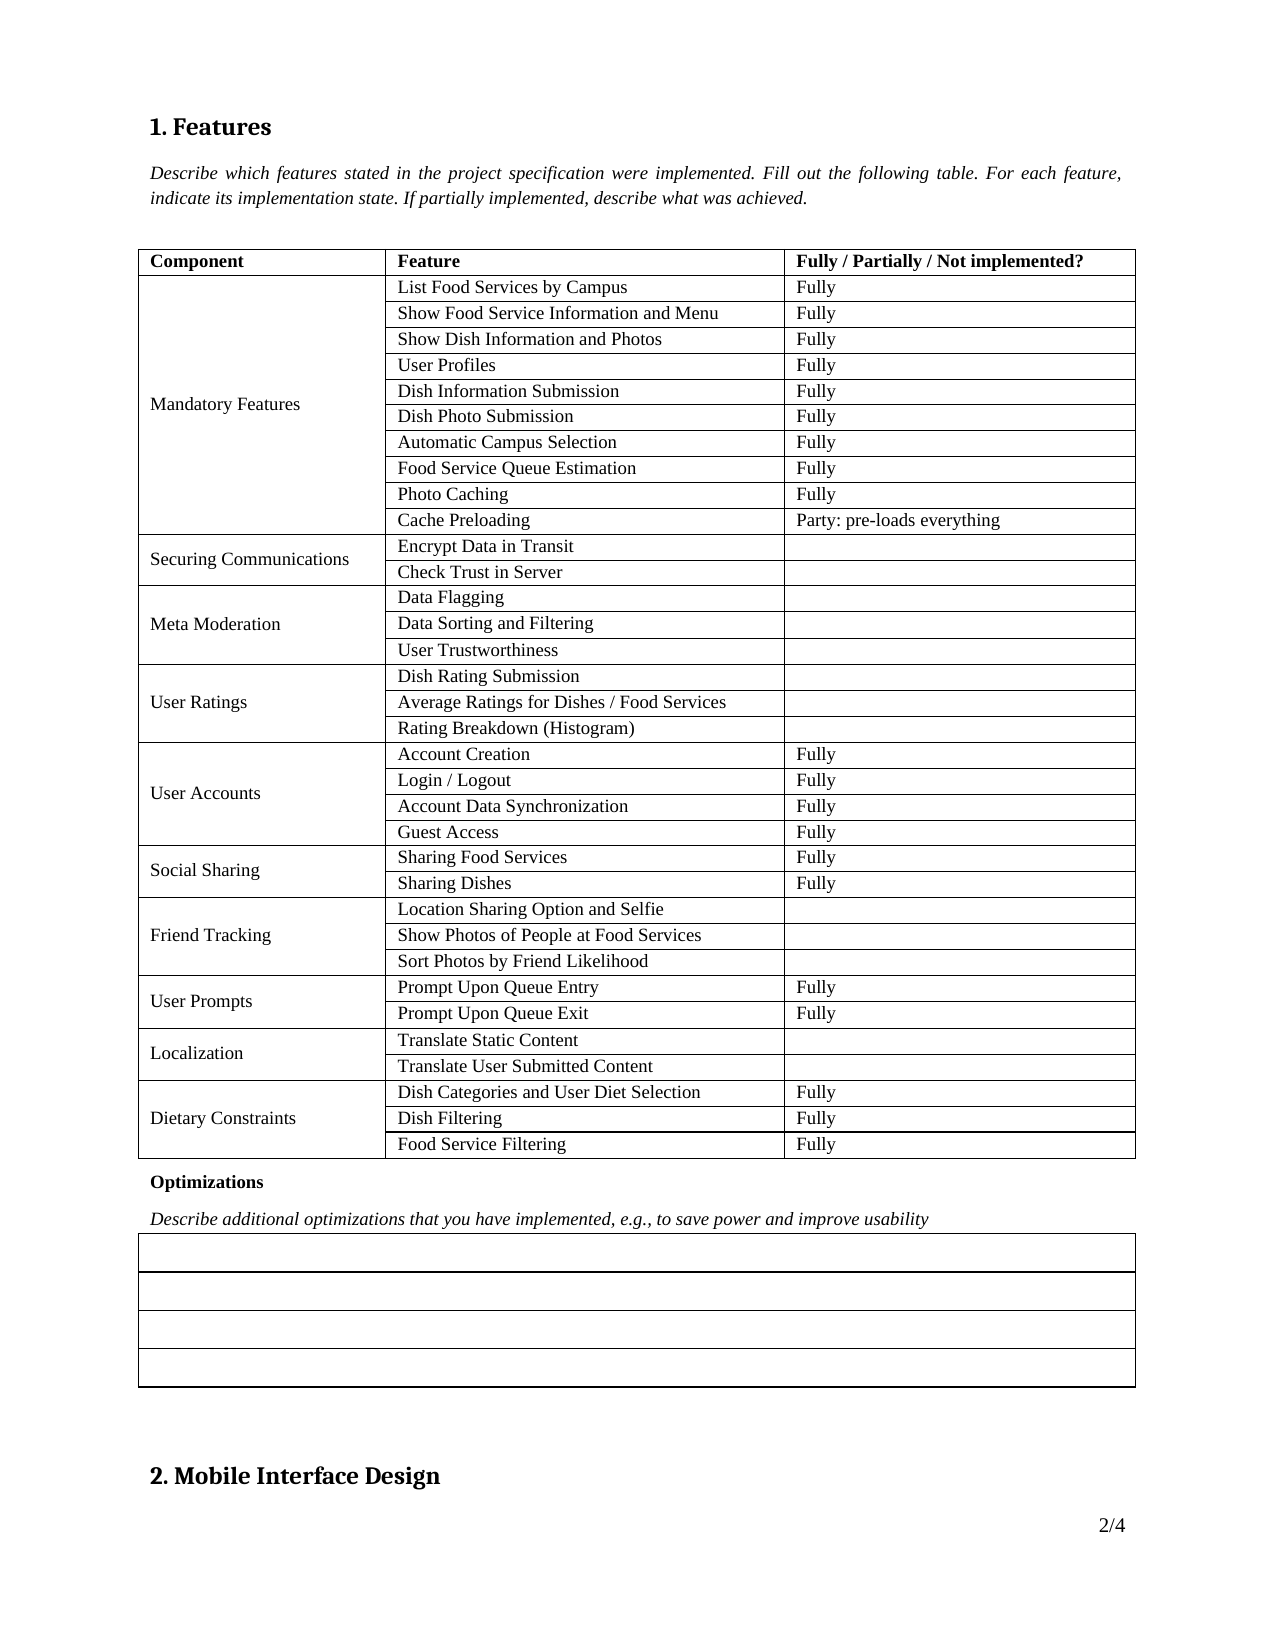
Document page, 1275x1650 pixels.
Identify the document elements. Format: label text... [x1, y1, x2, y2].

table_cell Fully [785, 431, 1135, 456]
table_cell Fully [785, 1081, 1135, 1106]
table_cell Party: pre-loads everything [785, 509, 1135, 534]
table_cell Not Implemented [785, 586, 1135, 611]
table_header Feature [386, 250, 784, 275]
table_cell Mandatory Features [139, 276, 385, 534]
table_cell Not Implemented [785, 1029, 1135, 1053]
table_cell Food Service Filtering [386, 1133, 784, 1157]
table_cell Not Implemented [785, 665, 1135, 690]
table_cell Fully [785, 328, 1135, 353]
text Optimizations [150, 1171, 1125, 1193]
table_cell Prompt Upon Queue Entry [386, 976, 784, 1001]
table_cell Show Dish Information and Photos [386, 328, 784, 353]
table_cell List Food Services by Campus [386, 276, 784, 301]
table_cell Location Sharing Option and Selfie [386, 898, 784, 923]
table_cell Dish Information Submission [386, 380, 784, 404]
table_cell Food Service Queue Estimation [386, 457, 784, 482]
table_cell Check Trust in Server [386, 561, 784, 585]
table_cell Rating Breakdown (Histogram) [386, 717, 784, 742]
table_cell Fully [785, 354, 1135, 378]
table_cell Sharing Food Services [386, 846, 784, 871]
table_cell Fully [785, 457, 1135, 482]
table_cell Securing Communications [139, 535, 385, 585]
text Describe which features stated in the project specification were implemented. Fill out the following table. For each feature, indicate its implementation state. If partially implemented, describe what was achieved. [150, 162, 1125, 208]
table_cell Data Flagging [386, 586, 784, 611]
table_cell Not Implemented [785, 950, 1135, 975]
text Describe additional optimizations that you have implemented, e.g., to save power and improve usability [150, 1208, 1125, 1230]
table_cell User Profiles [386, 354, 784, 378]
table_header Fully / Partially / Not implemented? [785, 250, 1135, 275]
table_cell Friend Tracking [139, 898, 385, 975]
table_cell Fully [785, 483, 1135, 508]
table_cell Fully [785, 1107, 1135, 1131]
table_cell Fully [785, 1002, 1135, 1027]
table_cell Fully [785, 769, 1135, 794]
table_cell Encrypt Data in Transit [386, 535, 784, 559]
table_cell Fully [785, 821, 1135, 845]
table_cell Fully [785, 276, 1135, 301]
subtitle 2. Mobile Interface Design [150, 1462, 1125, 1491]
table_cell Prompt Upon Queue Exit [386, 1002, 784, 1027]
table_cell Fully [785, 380, 1135, 404]
table_cell Photo Caching [386, 483, 784, 508]
table_cell Social Sharing [139, 846, 385, 897]
table_cell Account Creation [386, 743, 784, 768]
table_cell Localization [139, 1029, 385, 1080]
table_cell User Ratings [139, 665, 385, 742]
table_cell [139, 1273, 1135, 1310]
table_cell Not Implemented [785, 639, 1135, 663]
table_cell Not Implemented [785, 612, 1135, 637]
table_cell Show Food Service Information and Menu [386, 302, 784, 327]
table_cell Fully [785, 743, 1135, 768]
table_cell Fully [785, 302, 1135, 327]
table_cell Dish Photo Submission [386, 405, 784, 430]
table_cell Fully [785, 846, 1135, 871]
table_cell [139, 1311, 1135, 1348]
table_cell Show Photos of People at Food Services [386, 924, 784, 949]
table_cell Account Data Synchronization [386, 795, 784, 819]
table_cell Guest Access [386, 821, 784, 845]
table_cell Not Implemented [785, 898, 1135, 923]
table_cell Sharing Dishes [386, 872, 784, 897]
table_cell Login / Logout [386, 769, 784, 794]
table_cell Average Ratings for Dishes / Food Services [386, 691, 784, 716]
table_cell User Accounts [139, 743, 385, 845]
table_cell Dish Rating Submission [386, 665, 784, 690]
table_cell [139, 1349, 1135, 1386]
table_cell Automatic Campus Selection [386, 431, 784, 456]
subtitle 1. Features [150, 112, 1125, 141]
table_cell Not implemented [785, 561, 1135, 585]
table_cell Dietary Constraints [139, 1081, 385, 1157]
table_cell Not Implemented [785, 1055, 1135, 1080]
table_cell Dish Categories and User Diet Selection [386, 1081, 784, 1106]
table_cell Dish Filtering [386, 1107, 784, 1131]
table_cell Not implemented [785, 535, 1135, 559]
table_cell Fully [785, 872, 1135, 897]
table_cell Translate Static Content [386, 1029, 784, 1053]
table_cell User Trustworthiness [386, 639, 784, 663]
table_cell Fully [785, 405, 1135, 430]
table_cell Sort Photos by Friend Likelihood [386, 950, 784, 975]
table_cell Not Implemented [785, 691, 1135, 716]
table_cell Translate User Submitted Content [386, 1055, 784, 1080]
table_cell Meta Moderation [139, 586, 385, 663]
table_cell Cache Preloading [386, 509, 784, 534]
table_cell Fully [785, 976, 1135, 1001]
table_cell Fully [785, 1133, 1135, 1157]
table_cell Not Implemented [785, 717, 1135, 742]
table_cell Not Implemented [785, 924, 1135, 949]
table_cell Fully [785, 795, 1135, 819]
table_header [139, 1234, 1135, 1271]
table_header Component [139, 250, 385, 275]
table_cell Data Sorting and Filtering [386, 612, 784, 637]
table_cell User Prompts [139, 976, 385, 1027]
